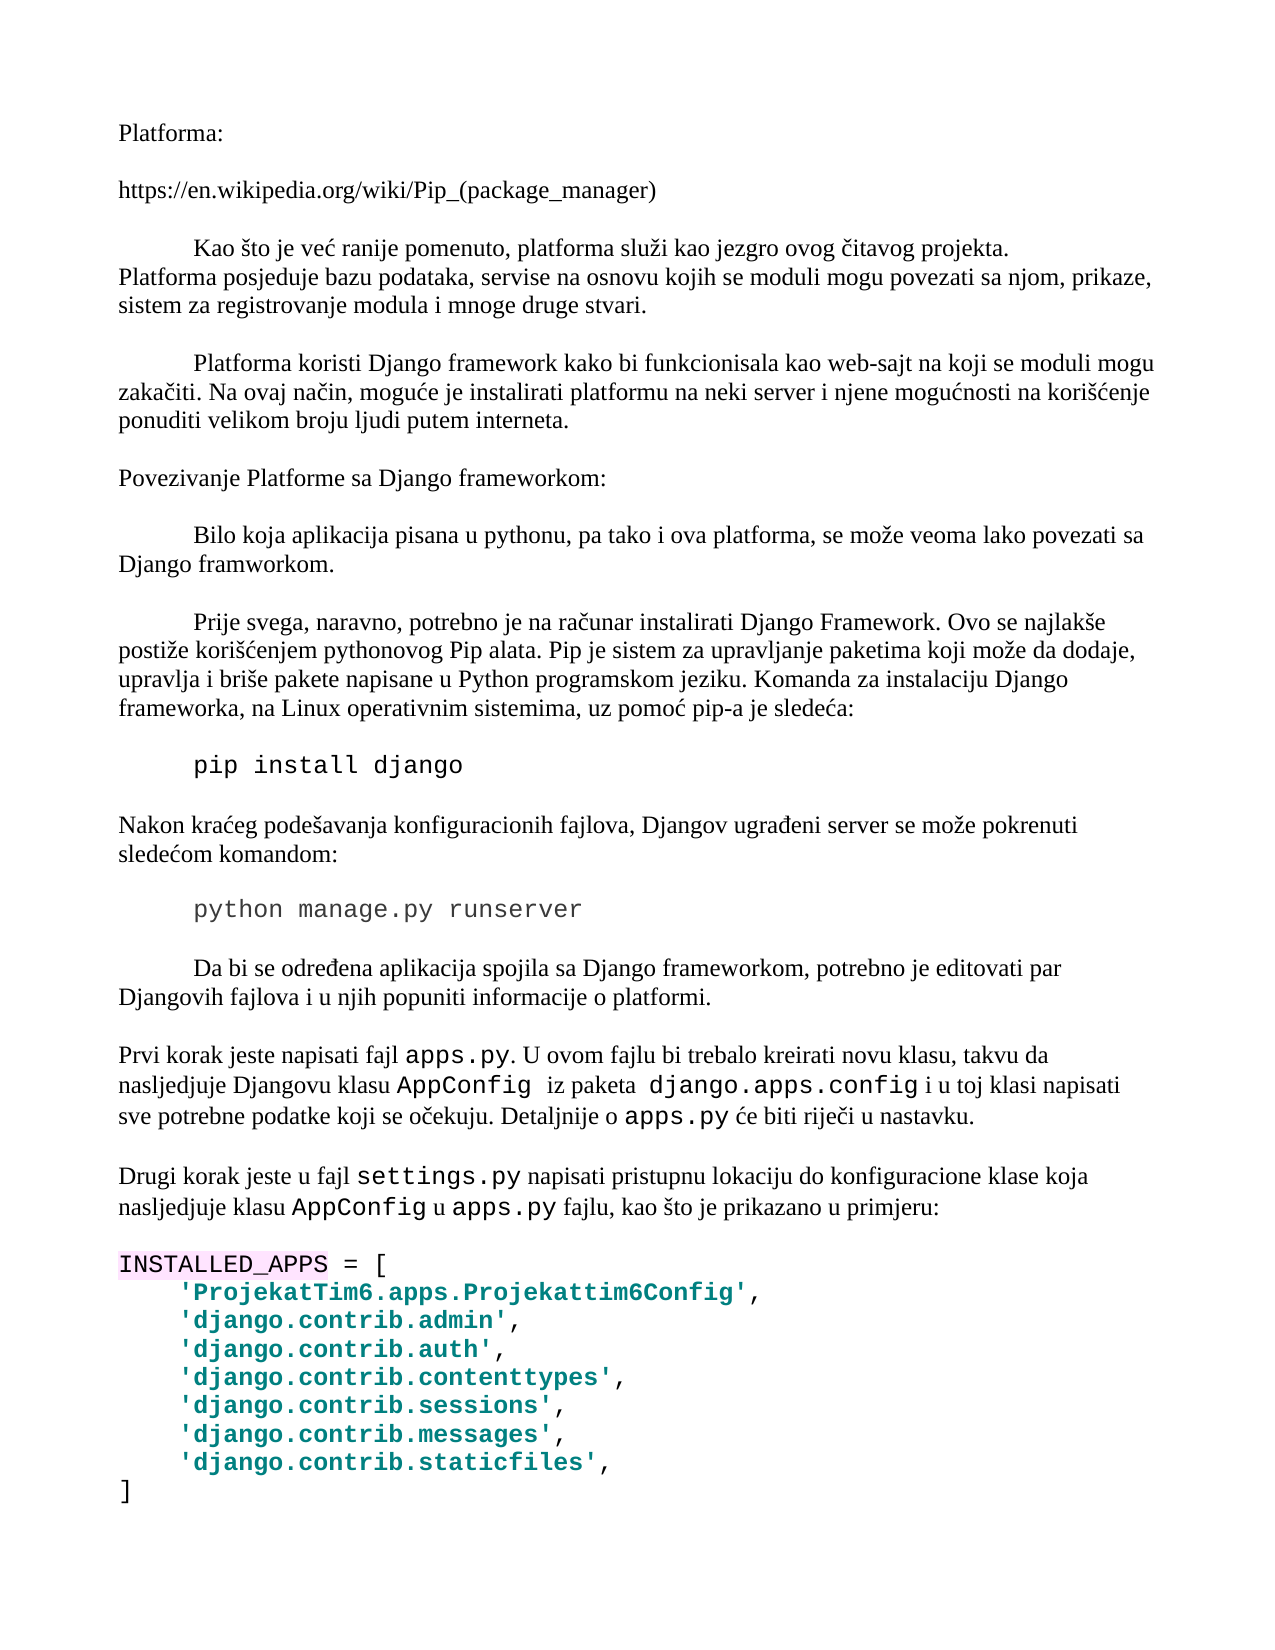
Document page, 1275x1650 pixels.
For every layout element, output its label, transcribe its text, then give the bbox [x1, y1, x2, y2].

text 'django.contrib.auth', [118, 1336, 1157, 1365]
text 'django.contrib.contenttypes', [118, 1365, 1157, 1393]
text ] [118, 1478, 1157, 1506]
text 'django.contrib.sessions', [118, 1393, 1157, 1421]
text Kao što je već ranije pomenuto, platforma služi kao jezgro ovog čitavog projekta. [118, 233, 1157, 262]
text Drugi korak jeste u fajl settings.py napisati pristupnu lokaciju do konfiguracione klase koja nasljedjuje klasu AppConfig u apps.py fajlu, kao što je prikazano u primjeru: [118, 1161, 1157, 1223]
text 'django.contrib.admin', [118, 1308, 1157, 1336]
text 'ProjekatTim6.apps.Projekattim6Config', [118, 1280, 1157, 1308]
text pip install django [118, 751, 1157, 781]
text Nakon kraćeg podešavanja konfiguracionih fajlova, Djangov ugrađeni server se može pokrenuti sledećom komandom: [118, 810, 1157, 868]
text Prije svega, naravno, potrebno je na računar instalirati Django Framework. Ovo se najlakše postiže korišćenjem pythonovog Pip alata. Pip je sistem za upravljanje paketima koji može da dodaje, upravlja i briše pakete napisane u Python programskom jeziku. Komanda za instalaciju Django frameworka, na Linux operativnim sistemima, uz pomoć pip-a je sledeća: [118, 607, 1157, 722]
text Bilo koja aplikacija pisana u pythonu, pa tako i ova platforma, se može veoma lako povezati sa Django framworkom. [118, 521, 1157, 578]
text Povezivanje Platforme sa Django frameworkom: [118, 463, 1157, 492]
text python manage.py runserver [118, 896, 1157, 925]
text Platforma koristi Django framework kako bi funkcionisala kao web-sajt na koji se moduli mogu zakačiti. Na ovaj način, moguće je instalirati platformu na neki server i njene mogućnosti na korišćenje ponuditi velikom broju ljudi putem interneta. [118, 348, 1157, 434]
text Prvi korak jeste napisati fajl apps.py. U ovom fajlu bi trebalo kreirati novu klasu, takvu da nasljedjuje Djangovu klasu AppConfig iz paketa django.apps.config i u toj klasi napisati sve potrebne podatke koji se očekuju. Detaljnije o apps.py će biti riječi u nastavku. [118, 1040, 1157, 1132]
text 'django.contrib.messages', [118, 1421, 1157, 1450]
text Da bi se određena aplikacija spojila sa Django frameworkom, potrebno je editovati par Djangovih fajlova i u njih popuniti informacije o platformi. [118, 953, 1157, 1011]
text Platforma: [118, 118, 1157, 147]
text INSTALLED_APPS = [ [118, 1251, 1157, 1280]
text 'django.contrib.staticfiles', [118, 1450, 1157, 1478]
text Platforma posjeduje bazu podataka, servise na osnovu kojih se moduli mogu povezati sa njom, prikaze, sistem za registrovanje modula i mnoge druge stvari. [118, 262, 1157, 319]
text https://en.wikipedia.org/wiki/Pip_(package_manager) [118, 176, 1157, 204]
